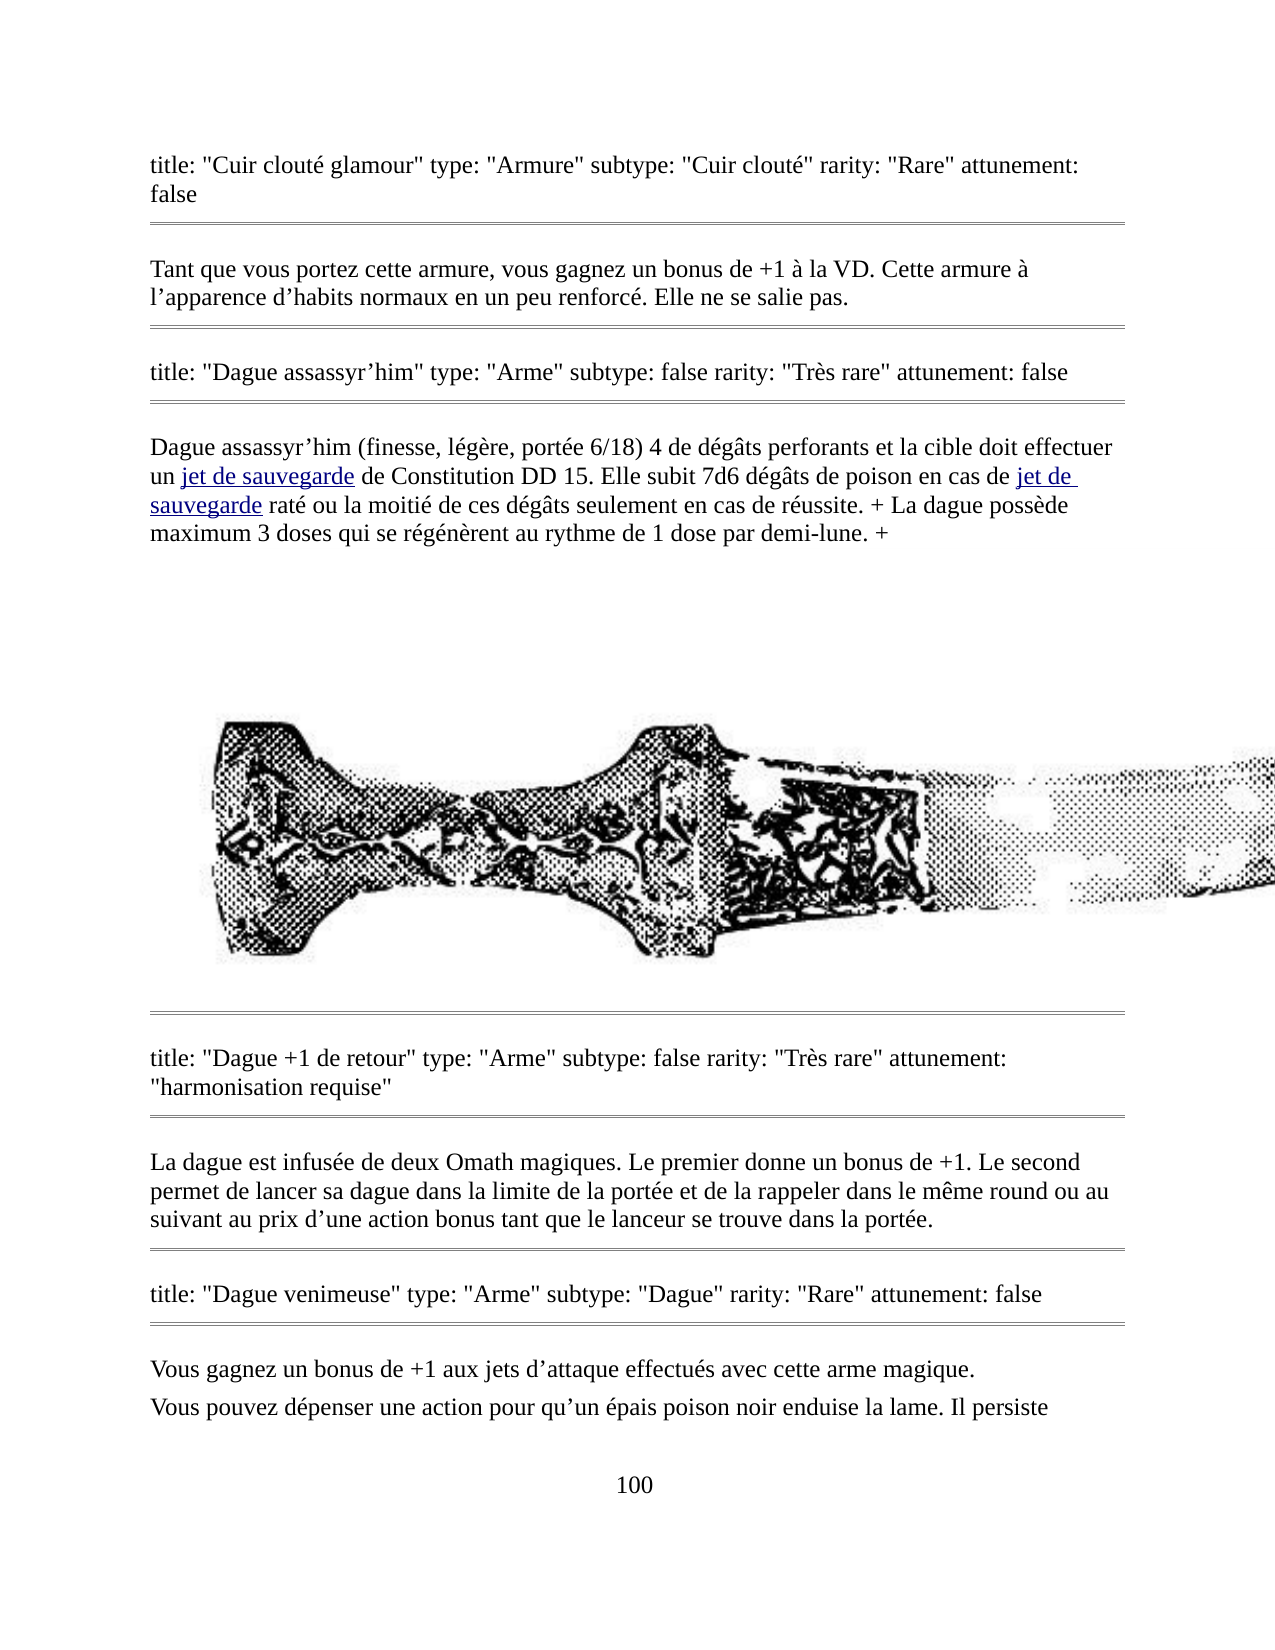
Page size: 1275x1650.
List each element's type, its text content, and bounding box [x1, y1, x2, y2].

picture [150, 547, 1275, 998]
text Tant que vous portez cette armure, vous gagnez un bonus de +1 à la VD. Cette armure à l’apparence d’habits normaux en un peu renforcé. Elle ne se salie pas. [150, 254, 1125, 311]
text title: "Dague venimeuse" type: "Arme" subtype: "Dague" rarity: "Rare" attunement: false [150, 1279, 1125, 1308]
text Dague assassyr’him (finesse, légère, portée 6/18) 4 de dégâts perforants et la cible doit effectuer un jet de sauvegarde de Constitution DD 15. Elle subit 7d6 dégâts de poison en cas de jet de sauvegarde raté ou la moitié de ces dégâts seulement en cas de réussite. + La dague possède maximum 3 doses qui se régénèrent au rythme de 1 dose par demi-lune. + [150, 432, 1125, 547]
text title: "Cuir clouté glamour" type: "Armure" subtype: "Cuir clouté" rarity: "Rare" attunement: false [150, 150, 1125, 207]
text Vous pouvez dépenser une action pour qu’un épais poison noir enduise la lame. Il persiste [150, 1392, 1125, 1421]
text La dague est infusée de deux Omath magiques. Le premier donne un bonus de +1. Le second permet de lancer sa dague dans la limite de la portée et de la rappeler dans le même round ou au suivant au prix d’une action bonus tant que le lanceur se trouve dans la portée. [150, 1147, 1125, 1233]
text title: "Dague +1 de retour" type: "Arme" subtype: false rarity: "Très rare" attunement: "harmonisation requise" [150, 1043, 1125, 1101]
text title: "Dague assassyr’him" type: "Arme" subtype: false rarity: "Très rare" attunement: false [150, 357, 1125, 386]
text Vous gagnez un bonus de +1 aux jets d’attaque effectués avec cette arme magique. [150, 1354, 1125, 1383]
